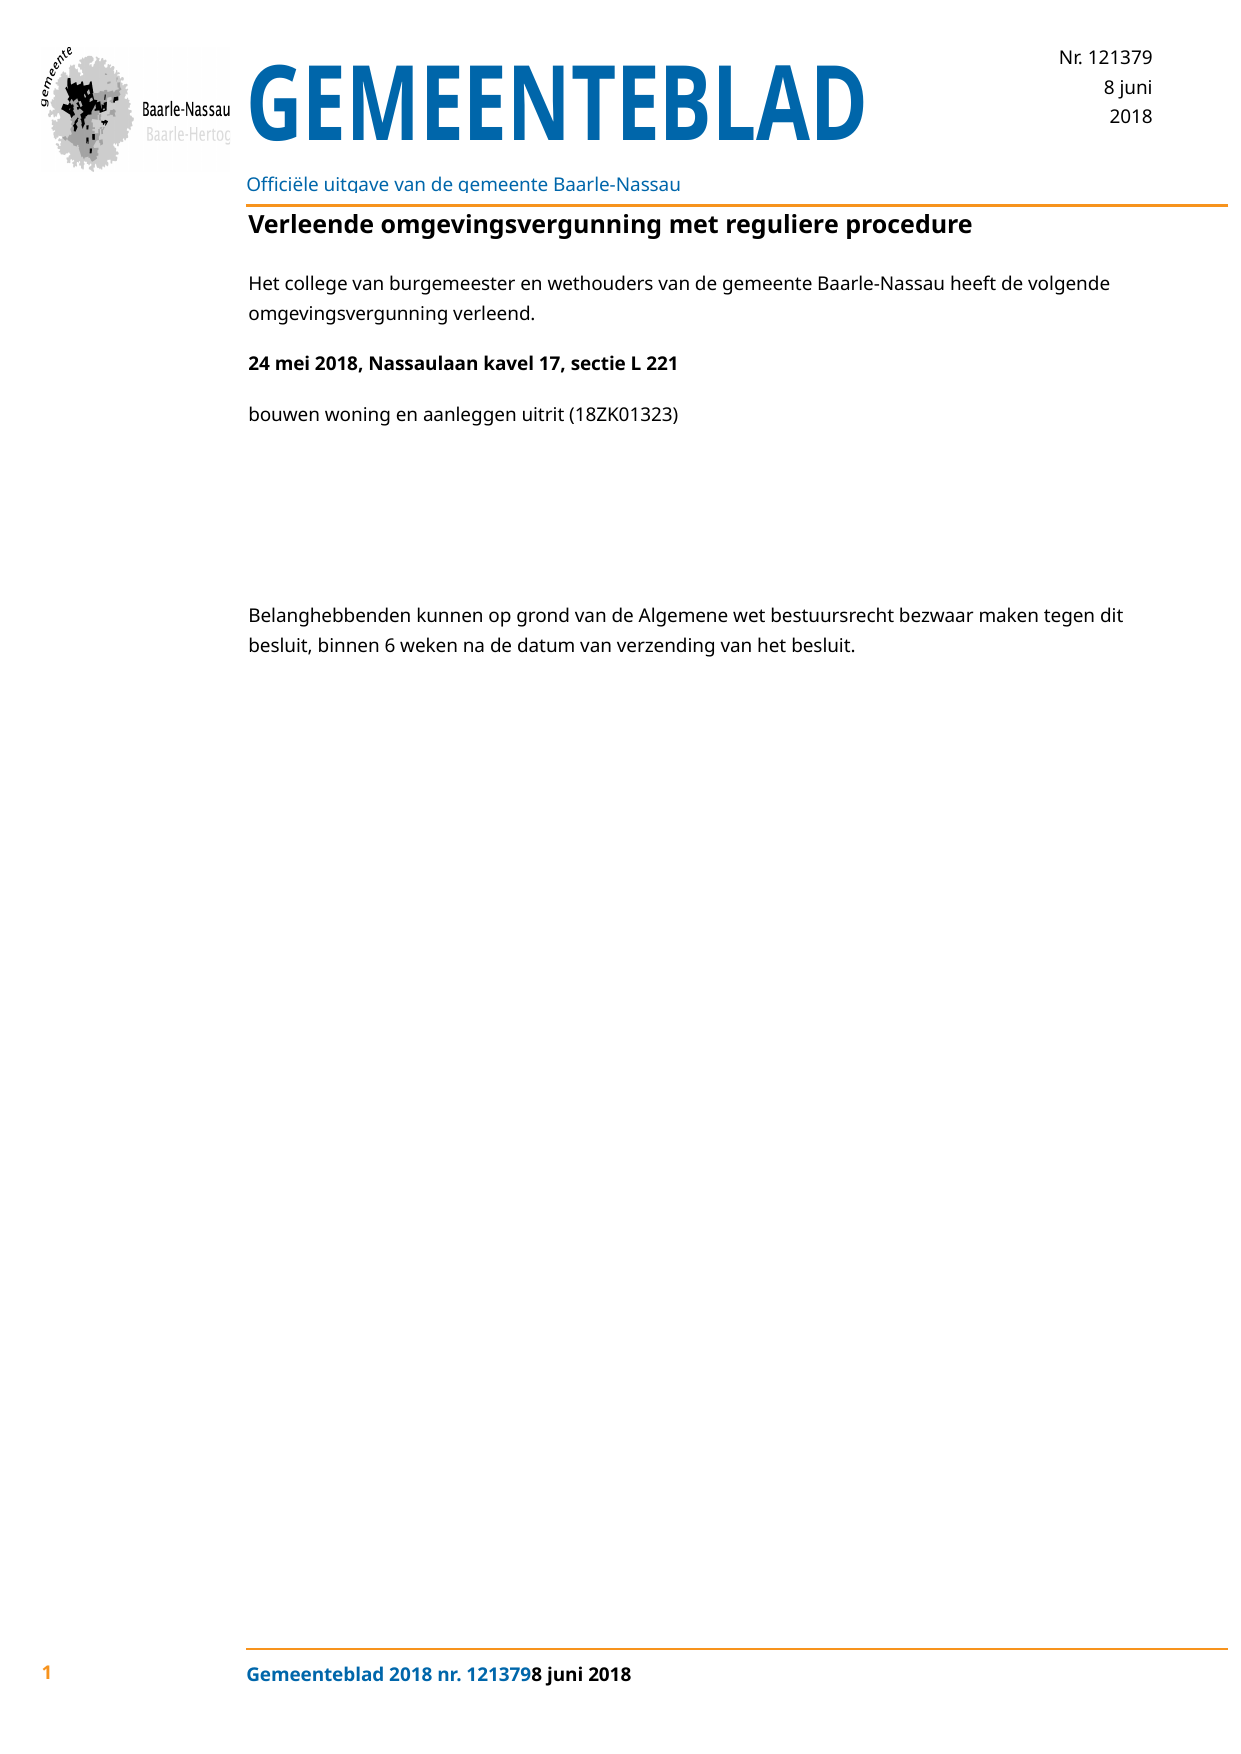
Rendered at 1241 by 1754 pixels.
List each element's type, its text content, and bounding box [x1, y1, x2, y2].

text bouwen woning en aanleggen uitrit (18ZK01323) [248, 401, 1152, 426]
picture [41, 47, 231, 172]
text 24 mei 2018, Nassaulaan kavel 17, sectie L 221 [248, 350, 1152, 376]
text Belanghebbenden kunnen op grond van de Algemene wet bestuursrecht bezwaar maken tegen dit besluit, binnen 6 weken na de datum van verzending van het besluit. [248, 602, 1152, 658]
text Verleende omgevingsvergunning met reguliere procedure [248, 207, 1152, 241]
text Het college van burgemeester en wethouders van de gemeente Baarle-Nassau heeft de volgende omgevingsvergunning verleend. [248, 270, 1152, 326]
